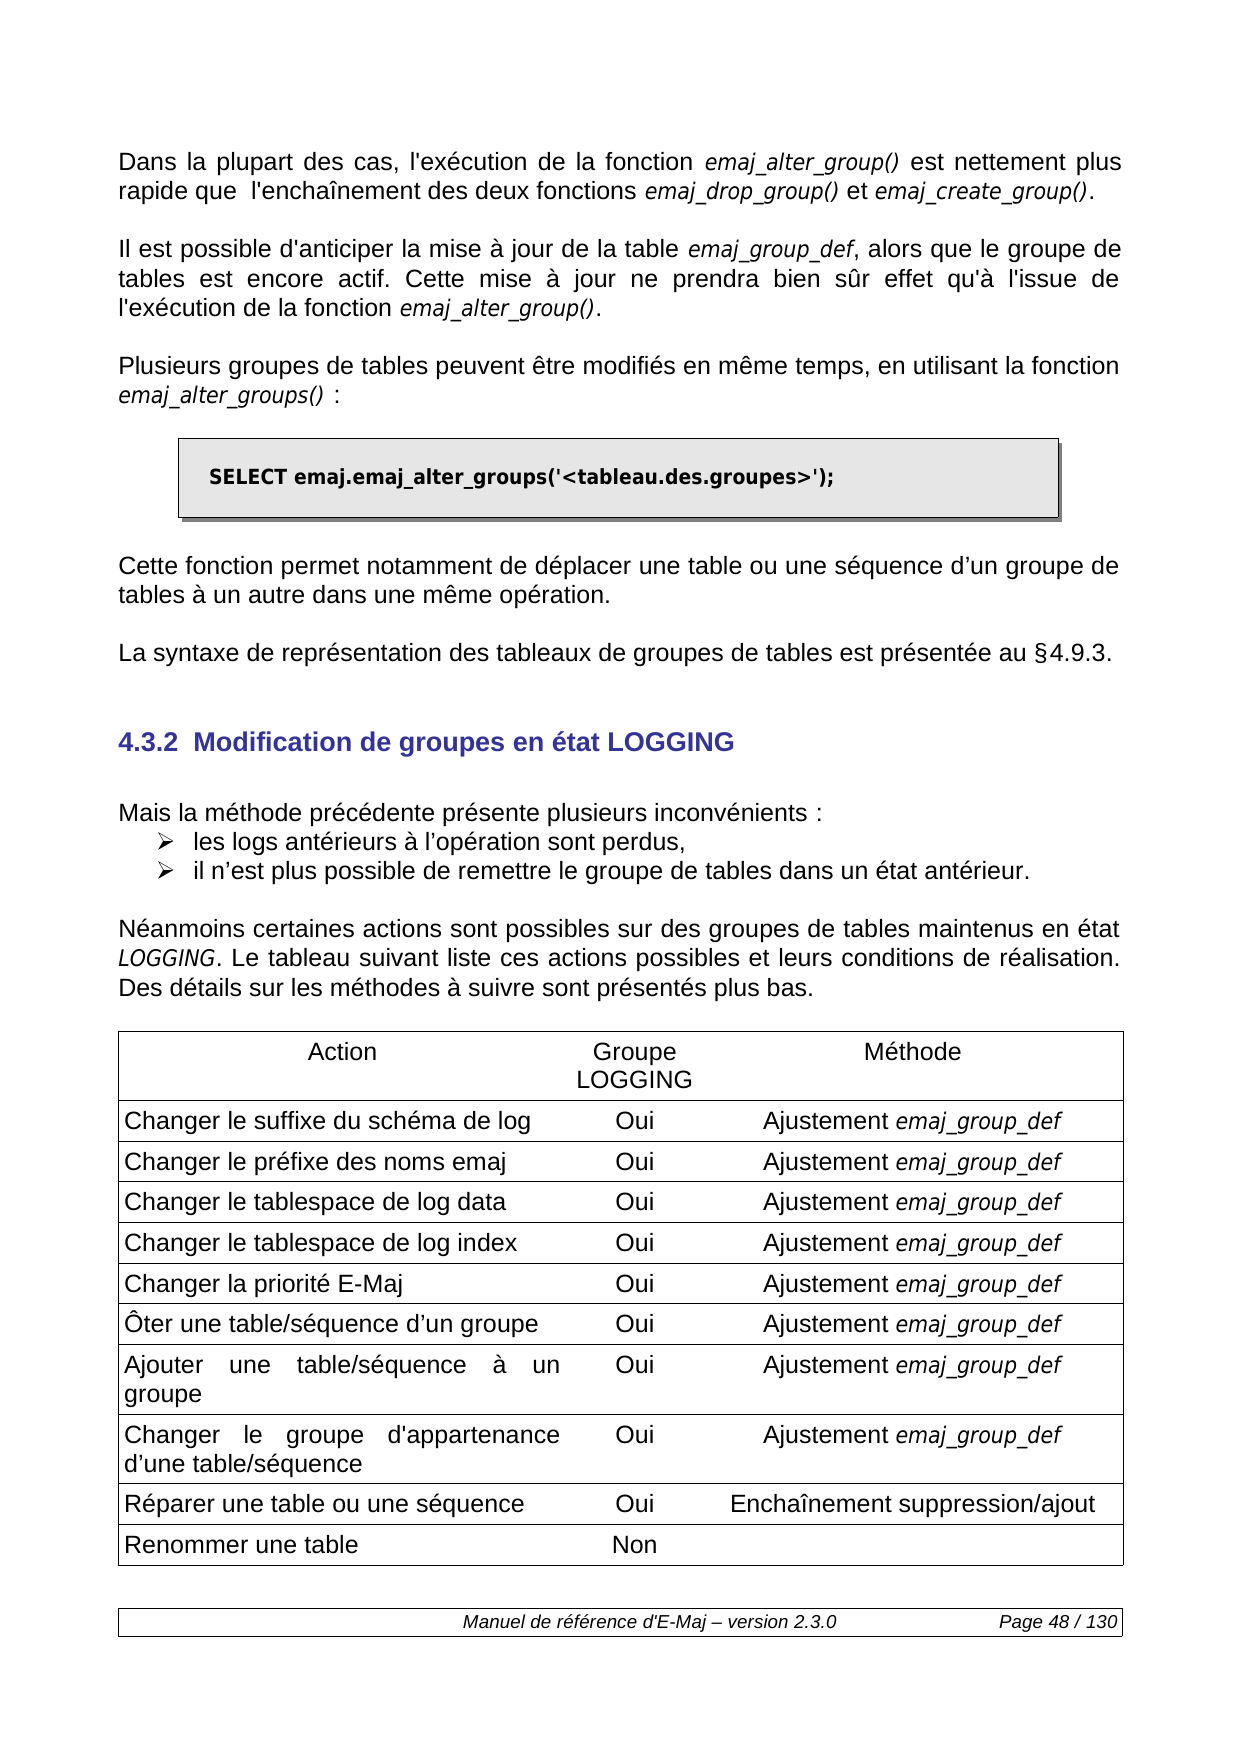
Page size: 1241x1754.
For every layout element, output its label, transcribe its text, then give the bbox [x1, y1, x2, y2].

table_cell Changer le tablespace de log data [119, 1182, 567, 1222]
table_cell Ajustement emaj_group_def [703, 1264, 1123, 1303]
text La syntaxe de représentation des tableaux de groupes de tables est présentée au §4.9.3. [118, 638, 1122, 667]
table_cell Ajustement emaj_group_def [703, 1304, 1123, 1344]
text Mais la méthode précédente présente plusieurs inconvénients : [118, 798, 1122, 827]
table_cell Ajustement emaj_group_def [703, 1101, 1123, 1141]
text SELECT emaj.emaj_alter_groups('<tableau.des.groupes>'); [179, 462, 1058, 487]
table_header Groupe LOGGING [567, 1032, 702, 1100]
text Plusieurs groupes de tables peuvent être modifiés en même temps, en utilisant la fonction emaj_alter_groups() : [118, 351, 1122, 409]
table_header Action [119, 1032, 567, 1100]
table_cell Changer le tablespace de log index [119, 1223, 567, 1263]
table_cell Ajustement emaj_group_def [703, 1345, 1123, 1414]
table_cell Ajustement emaj_group_def [703, 1182, 1123, 1222]
table_cell Oui [567, 1264, 702, 1303]
table_cell Ajustement emaj_group_def [703, 1223, 1123, 1263]
text Il est possible d'anticiper la mise à jour de la table emaj_group_def, alors que le groupe de tables est encore actif. Cette mise à jour ne prendra bien sûr effet qu'à l'issue de l'exécution de la fonction emaj_alter_group(). [118, 234, 1122, 322]
table_cell Changer la priorité E-Maj [119, 1264, 567, 1303]
text Cette fonction permet notamment de déplacer une table ou une séquence d’un groupe de tables à un autre dans une même opération. [118, 551, 1122, 609]
list il n’est plus possible de remettre le groupe de tables dans un état antérieur. [156, 856, 1122, 885]
table_cell Enchaînement suppression/ajout [703, 1484, 1123, 1524]
table_cell Oui [567, 1101, 702, 1141]
table_cell Oui [567, 1415, 702, 1483]
table_cell Changer le préfixe des noms emaj [119, 1142, 567, 1181]
table_cell Oui [567, 1182, 702, 1222]
table_cell Oui [567, 1345, 702, 1414]
table_cell Ajouter une table/séquence à un groupe [119, 1345, 567, 1414]
table_cell Oui [567, 1223, 702, 1263]
table_cell Réparer une table ou une séquence [119, 1484, 567, 1524]
text Dans la plupart des cas, l'exécution de la fonction emaj_alter_group() est nettement plus rapide que l'enchaînement des deux fonctions emaj_drop_group() et emaj_create_group(). [118, 147, 1122, 205]
table_cell Changer le suffixe du schéma de log [119, 1101, 567, 1141]
table_cell Non [567, 1525, 702, 1564]
table_cell Oui [567, 1484, 702, 1524]
table_cell Changer le groupe d'appartenance d’une table/séquence [119, 1415, 567, 1483]
table_cell Renommer une table [119, 1525, 567, 1564]
table_cell Ajustement emaj_group_def [703, 1415, 1123, 1483]
subtitle Modification de groupes en état LOGGING [118, 725, 1122, 756]
table_cell [703, 1525, 1123, 1564]
table_cell Oui [567, 1142, 702, 1181]
table_cell Oui [567, 1304, 702, 1344]
table_cell Ajustement emaj_group_def [703, 1142, 1123, 1181]
table_header Méthode [703, 1032, 1123, 1100]
table_cell Ôter une table/séquence d’un groupe [119, 1304, 567, 1344]
text Néanmoins certaines actions sont possibles sur des groupes de tables maintenus en état LOGGING. Le tableau suivant liste ces actions possibles et leurs conditions de réalisation. Des détails sur les méthodes à suivre sont présentés plus bas. [118, 914, 1122, 1001]
list les logs antérieurs à l’opération sont perdus, [156, 827, 1122, 856]
